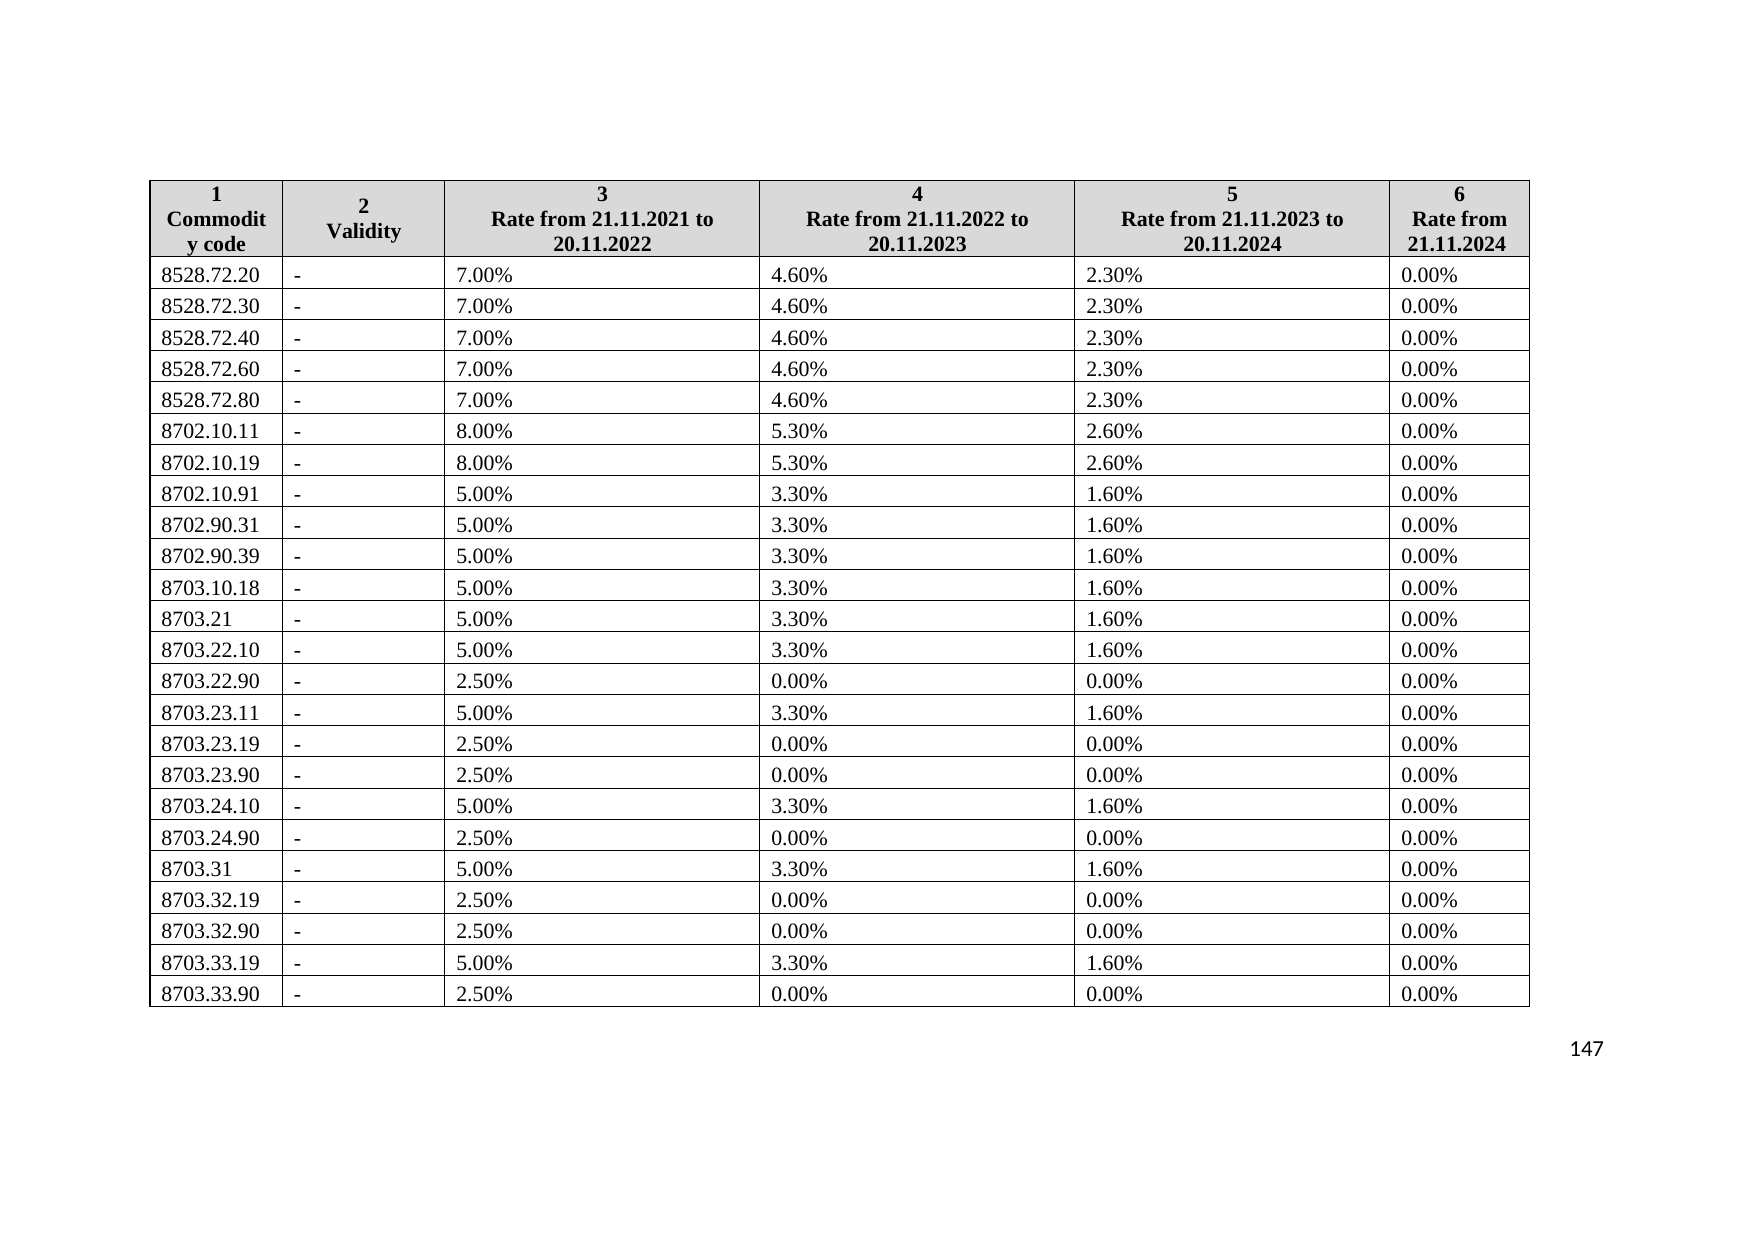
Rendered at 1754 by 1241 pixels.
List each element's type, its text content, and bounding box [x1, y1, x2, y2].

table_cell 2.50% [445, 757, 759, 787]
table_cell 8702.90.39 [151, 539, 282, 569]
table_cell 2.50% [445, 882, 759, 912]
table_cell 8.00% [445, 445, 759, 475]
table_cell 3.30% [760, 539, 1074, 569]
table_header 4 Rate from 21.11.2022 to 20.11.2023 [760, 181, 1074, 256]
table_cell 4.60% [760, 289, 1074, 319]
table_cell - [283, 414, 444, 444]
table_cell - [283, 289, 444, 319]
table_cell 0.00% [760, 976, 1074, 1006]
table_cell 3.30% [760, 695, 1074, 725]
table_cell 0.00% [1075, 882, 1389, 912]
table_cell - [283, 820, 444, 850]
table_cell 8528.72.40 [151, 320, 282, 350]
table_cell 1.60% [1075, 601, 1389, 631]
table_cell 8528.72.20 [151, 257, 282, 287]
table_cell - [283, 976, 444, 1006]
table_cell - [283, 476, 444, 506]
table_cell - [283, 851, 444, 881]
table_cell 0.00% [1390, 601, 1529, 631]
table_cell 0.00% [1075, 914, 1389, 944]
table_cell 3.30% [760, 570, 1074, 600]
table_cell 0.00% [1390, 914, 1529, 944]
table_cell 0.00% [1390, 507, 1529, 537]
table_cell 0.00% [1390, 664, 1529, 694]
table_cell 8702.90.31 [151, 507, 282, 537]
table_cell 5.00% [445, 945, 759, 975]
table_cell 2.50% [445, 820, 759, 850]
table_cell 4.60% [760, 382, 1074, 412]
table_cell 8703.32.90 [151, 914, 282, 944]
table_cell 7.00% [445, 382, 759, 412]
table_cell - [283, 789, 444, 819]
table_cell 2.30% [1075, 351, 1389, 381]
table_cell 0.00% [1390, 257, 1529, 287]
table_cell 1.60% [1075, 695, 1389, 725]
table_cell 8703.10.18 [151, 570, 282, 600]
table_cell 5.00% [445, 851, 759, 881]
table_cell 8702.10.11 [151, 414, 282, 444]
table_cell - [283, 695, 444, 725]
table_cell 2.50% [445, 726, 759, 756]
table_cell 8703.22.10 [151, 632, 282, 662]
table_cell 5.00% [445, 476, 759, 506]
table_cell 0.00% [1390, 726, 1529, 756]
table_cell 8703.23.19 [151, 726, 282, 756]
table_cell 7.00% [445, 289, 759, 319]
table_cell - [283, 757, 444, 787]
table_cell 0.00% [760, 820, 1074, 850]
table_cell 8702.10.19 [151, 445, 282, 475]
table_cell 0.00% [760, 757, 1074, 787]
table_cell - [283, 445, 444, 475]
table_cell 5.00% [445, 789, 759, 819]
table_cell 0.00% [1390, 289, 1529, 319]
table_cell 3.30% [760, 945, 1074, 975]
table_cell 2.50% [445, 664, 759, 694]
table_cell 1.60% [1075, 507, 1389, 537]
table_cell 2.30% [1075, 320, 1389, 350]
table_cell 1.60% [1075, 851, 1389, 881]
table_cell 0.00% [1390, 695, 1529, 725]
table_cell 1.60% [1075, 632, 1389, 662]
table_cell 5.00% [445, 570, 759, 600]
table_cell 0.00% [1390, 570, 1529, 600]
table_cell 8703.31 [151, 851, 282, 881]
table_cell 8703.24.10 [151, 789, 282, 819]
table_cell 3.30% [760, 507, 1074, 537]
table_cell 8703.24.90 [151, 820, 282, 850]
table_cell 1.60% [1075, 476, 1389, 506]
table_cell - [283, 570, 444, 600]
table_cell 0.00% [1390, 539, 1529, 569]
table_cell 0.00% [1390, 351, 1529, 381]
table_cell 8703.23.90 [151, 757, 282, 787]
table_cell 1.60% [1075, 539, 1389, 569]
table_cell 8528.72.30 [151, 289, 282, 319]
table_cell 5.00% [445, 695, 759, 725]
table_cell 0.00% [1390, 476, 1529, 506]
table_cell 8528.72.80 [151, 382, 282, 412]
table_cell 0.00% [1075, 664, 1389, 694]
table_cell 4.60% [760, 257, 1074, 287]
table_cell - [283, 726, 444, 756]
table_cell 5.30% [760, 414, 1074, 444]
table_cell 0.00% [760, 726, 1074, 756]
table_header 6 Rate from 21.11.2024 [1390, 181, 1529, 256]
table_header 2 Validity [283, 181, 444, 256]
table_cell 8703.33.90 [151, 976, 282, 1006]
table_cell 5.00% [445, 601, 759, 631]
table_cell 1.60% [1075, 570, 1389, 600]
table_cell 7.00% [445, 351, 759, 381]
table_cell - [283, 320, 444, 350]
table_cell 8703.22.90 [151, 664, 282, 694]
table_cell 3.30% [760, 789, 1074, 819]
table_cell 2.50% [445, 914, 759, 944]
table_cell 0.00% [1075, 757, 1389, 787]
table_cell - [283, 914, 444, 944]
table_cell 0.00% [1390, 445, 1529, 475]
table_cell 0.00% [1075, 820, 1389, 850]
table_cell 0.00% [1390, 320, 1529, 350]
table_cell 2.30% [1075, 289, 1389, 319]
table_cell 2.30% [1075, 257, 1389, 287]
table_cell - [283, 632, 444, 662]
table_cell 2.30% [1075, 382, 1389, 412]
table_cell 8703.32.19 [151, 882, 282, 912]
table_cell 0.00% [1075, 726, 1389, 756]
table_cell 0.00% [1390, 632, 1529, 662]
table_cell 0.00% [1390, 414, 1529, 444]
table_cell 3.30% [760, 851, 1074, 881]
table_cell 2.60% [1075, 414, 1389, 444]
table_cell - [283, 257, 444, 287]
table_cell 0.00% [760, 882, 1074, 912]
table_cell 4.60% [760, 351, 1074, 381]
table_cell 0.00% [1390, 820, 1529, 850]
table_cell 3.30% [760, 476, 1074, 506]
table_cell 0.00% [1075, 976, 1389, 1006]
table_cell 5.00% [445, 507, 759, 537]
table_cell 0.00% [1390, 851, 1529, 881]
table_cell 4.60% [760, 320, 1074, 350]
table_cell - [283, 382, 444, 412]
table_cell 8703.33.19 [151, 945, 282, 975]
table_cell 2.60% [1075, 445, 1389, 475]
table_cell 0.00% [760, 914, 1074, 944]
table_cell 0.00% [1390, 976, 1529, 1006]
table_cell 5.00% [445, 632, 759, 662]
table_cell 0.00% [1390, 882, 1529, 912]
table_cell 5.00% [445, 539, 759, 569]
table_cell - [283, 882, 444, 912]
table_cell - [283, 351, 444, 381]
table_cell 5.30% [760, 445, 1074, 475]
table_cell - [283, 539, 444, 569]
table_header 1 Commodity code [151, 181, 282, 256]
table_cell 8703.21 [151, 601, 282, 631]
table_cell 3.30% [760, 632, 1074, 662]
table_cell 7.00% [445, 257, 759, 287]
table_cell 0.00% [1390, 382, 1529, 412]
table_cell - [283, 601, 444, 631]
table_cell 8702.10.91 [151, 476, 282, 506]
table_cell 1.60% [1075, 789, 1389, 819]
table_cell 0.00% [1390, 945, 1529, 975]
table_header 5 Rate from 21.11.2023 to 20.11.2024 [1075, 181, 1389, 256]
table_header 3 Rate from 21.11.2021 to 20.11.2022 [445, 181, 759, 256]
table_cell - [283, 664, 444, 694]
table_cell 8528.72.60 [151, 351, 282, 381]
table_cell 0.00% [1390, 789, 1529, 819]
table_cell 7.00% [445, 320, 759, 350]
table_cell 2.50% [445, 976, 759, 1006]
table_cell 3.30% [760, 601, 1074, 631]
table_cell - [283, 507, 444, 537]
table_cell 0.00% [1390, 757, 1529, 787]
table_cell 0.00% [760, 664, 1074, 694]
table_cell 8.00% [445, 414, 759, 444]
table_cell - [283, 945, 444, 975]
table_cell 1.60% [1075, 945, 1389, 975]
table_cell 8703.23.11 [151, 695, 282, 725]
